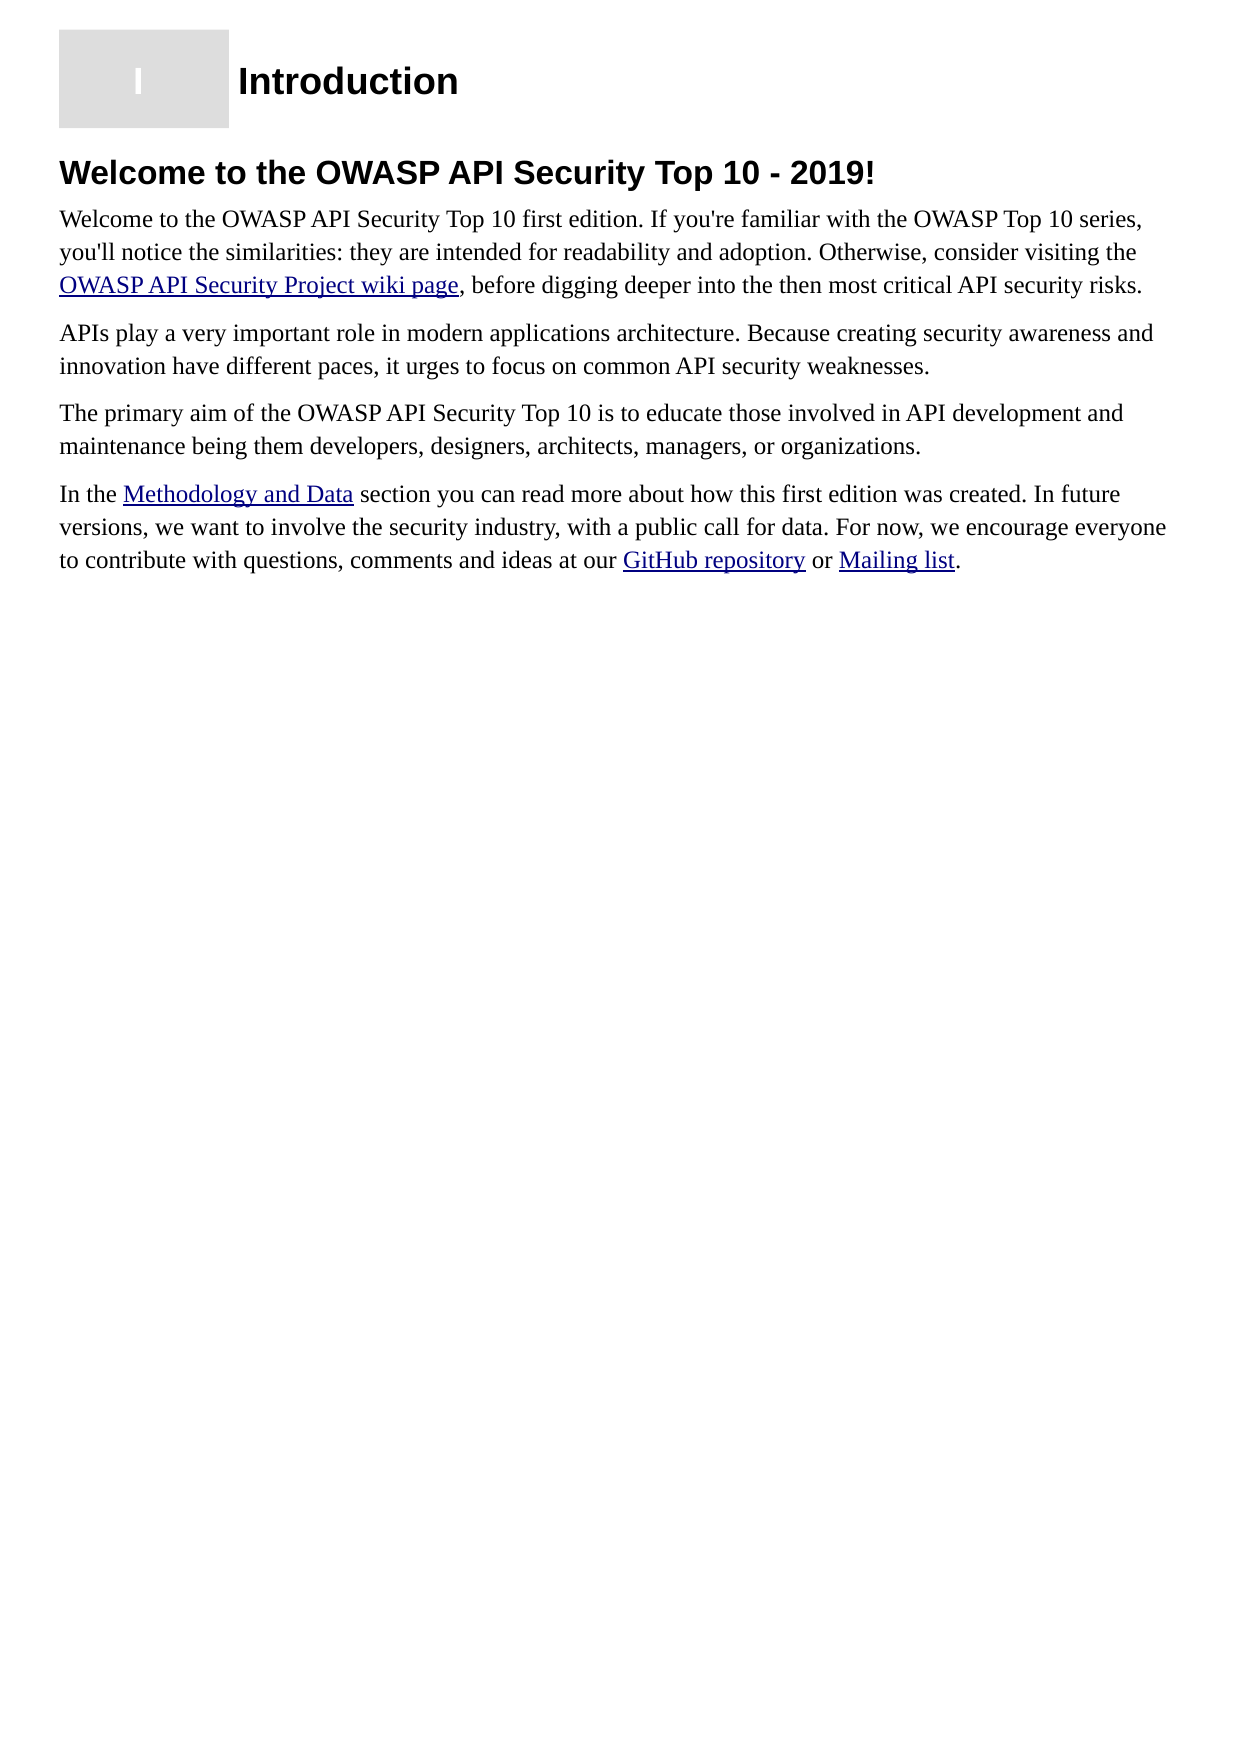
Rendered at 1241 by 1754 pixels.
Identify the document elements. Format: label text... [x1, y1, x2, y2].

text Welcome to the OWASP API Security Top 10 first edition. If you're familiar with the OWASP Top 10 series, you'll notice the similarities: they are intended for readability and adoption. Otherwise, consider visiting the OWASP API Security Project wiki page, before digging deeper into the then most critical API security risks. [59, 204, 1181, 299]
text APIs play a very important role in modern applications architecture. Because creating security awareness and innovation have different paces, it urges to focus on common API security weaknesses. [59, 318, 1181, 379]
subtitle Welcome to the OWASP API Security Top 10 - 2019! [59, 153, 1181, 192]
text In the Methodology and Data section you can read more about how this first edition was created. In future versions, we want to involve the security industry, with a public call for data. For now, we encourage everyone to contribute with questions, comments and ideas at our GitHub repository or Mailing list. [59, 479, 1181, 574]
text The primary aim of the OWASP API Security Top 10 is to educate those involved in API development and maintenance being them developers, designers, architects, managers, or organizations. [59, 398, 1181, 460]
